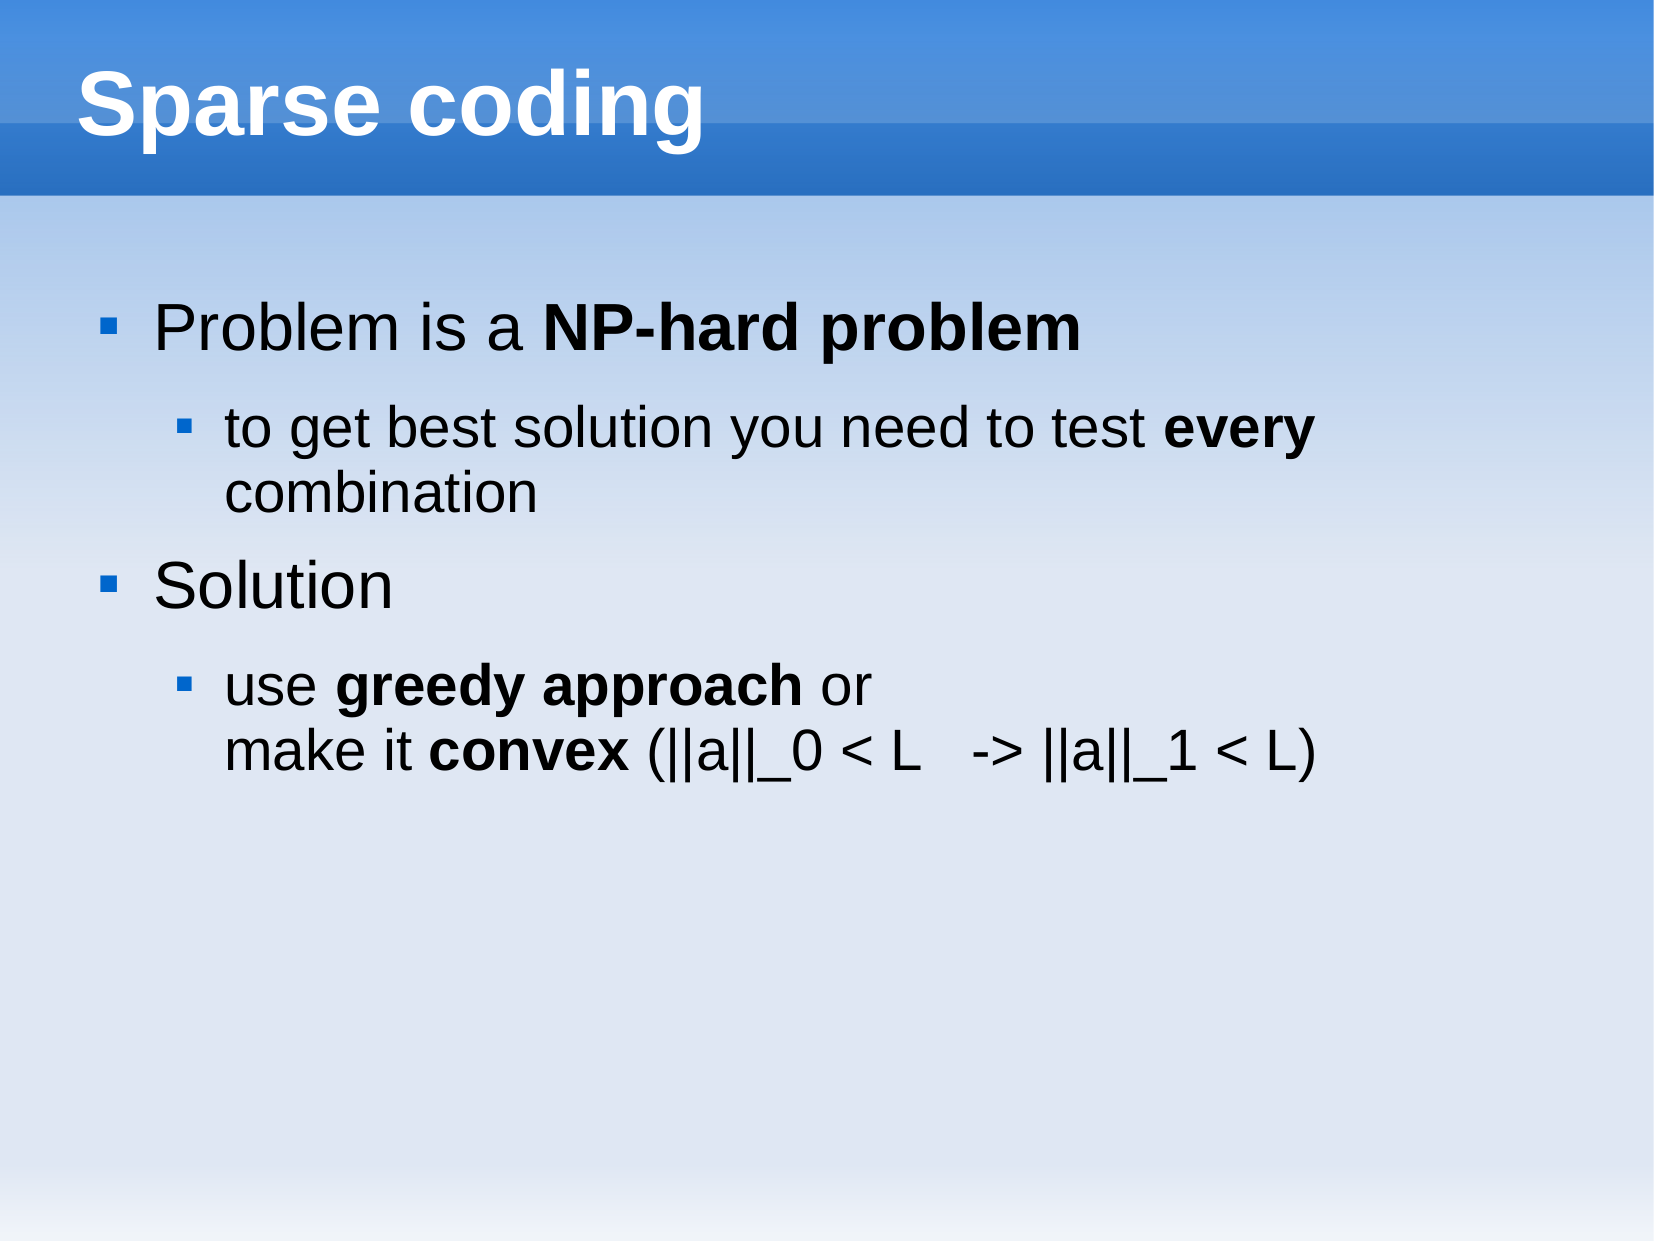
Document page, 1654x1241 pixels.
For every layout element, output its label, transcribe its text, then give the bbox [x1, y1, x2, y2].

title Sparse coding [76, 0, 1565, 208]
picture [0, 0, 1654, 1241]
list Problem is a NP-hard problem to get best solution you need to test every combination Solution use greedy approach or make it convex (||a||_0 < L -> ||a||_1 < L) [82, 290, 1571, 1109]
